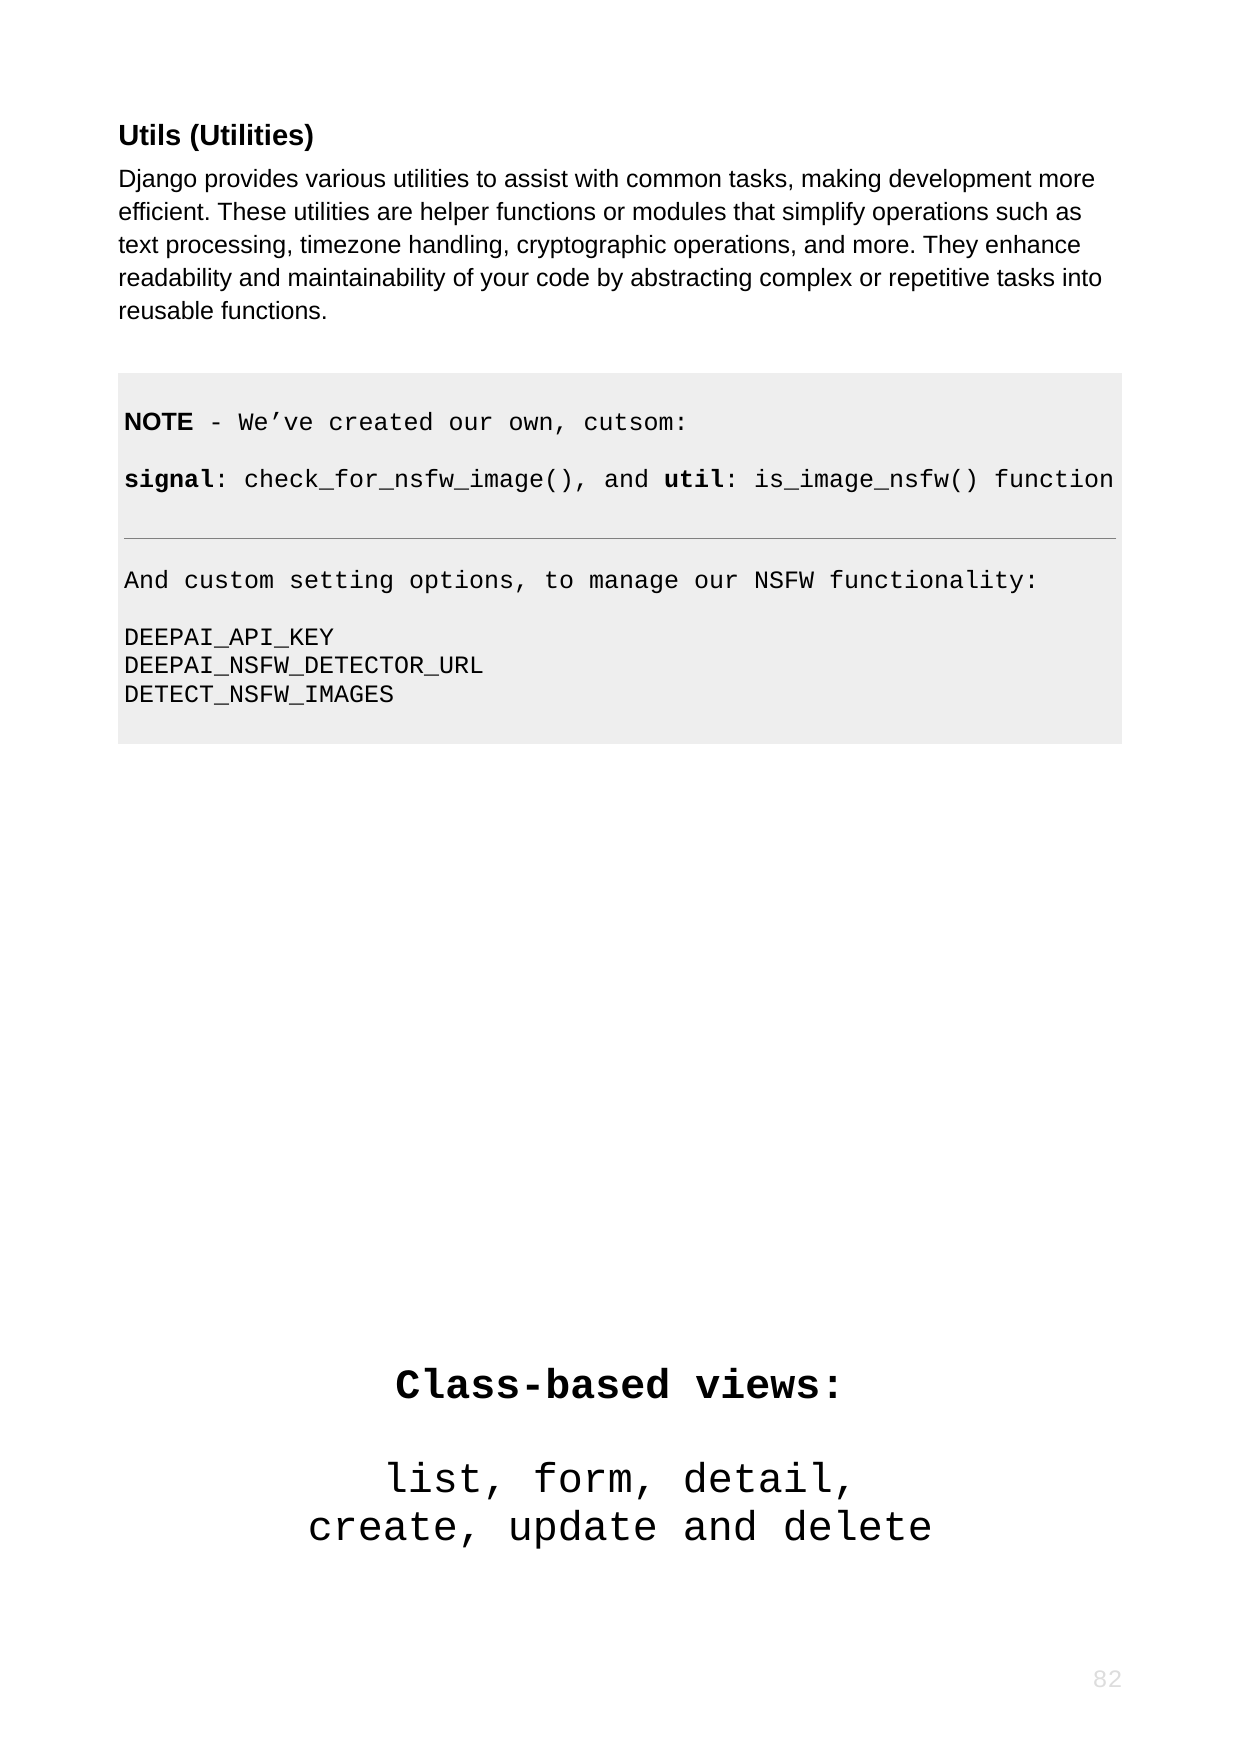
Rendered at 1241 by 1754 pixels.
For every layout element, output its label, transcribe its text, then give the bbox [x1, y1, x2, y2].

subtitle Utils (Utilities) [118, 118, 1122, 152]
subtitle Class-based views: list, form, detail, create, update and delete [118, 1364, 1122, 1553]
table_header NOTE - We’ve created our own, cutsom: signal: check_for_nsfw_image(), and util: is_image_nsfw() function And custom setting options, to manage our NSFW functionality: DEEPAI_API_KEY DEEPAI_NSFW_DETECTOR_URL DETECT_NSFW_IMAGES [118, 373, 1122, 744]
text Django provides various utilities to assist with common tasks, making development more efficient. These utilities are helper functions or modules that simplify operations such as text processing, timezone handling, cryptographic operations, and more. They enhance readability and maintainability of your code by abstracting complex or repetitive tasks into reusable functions. [118, 164, 1122, 325]
